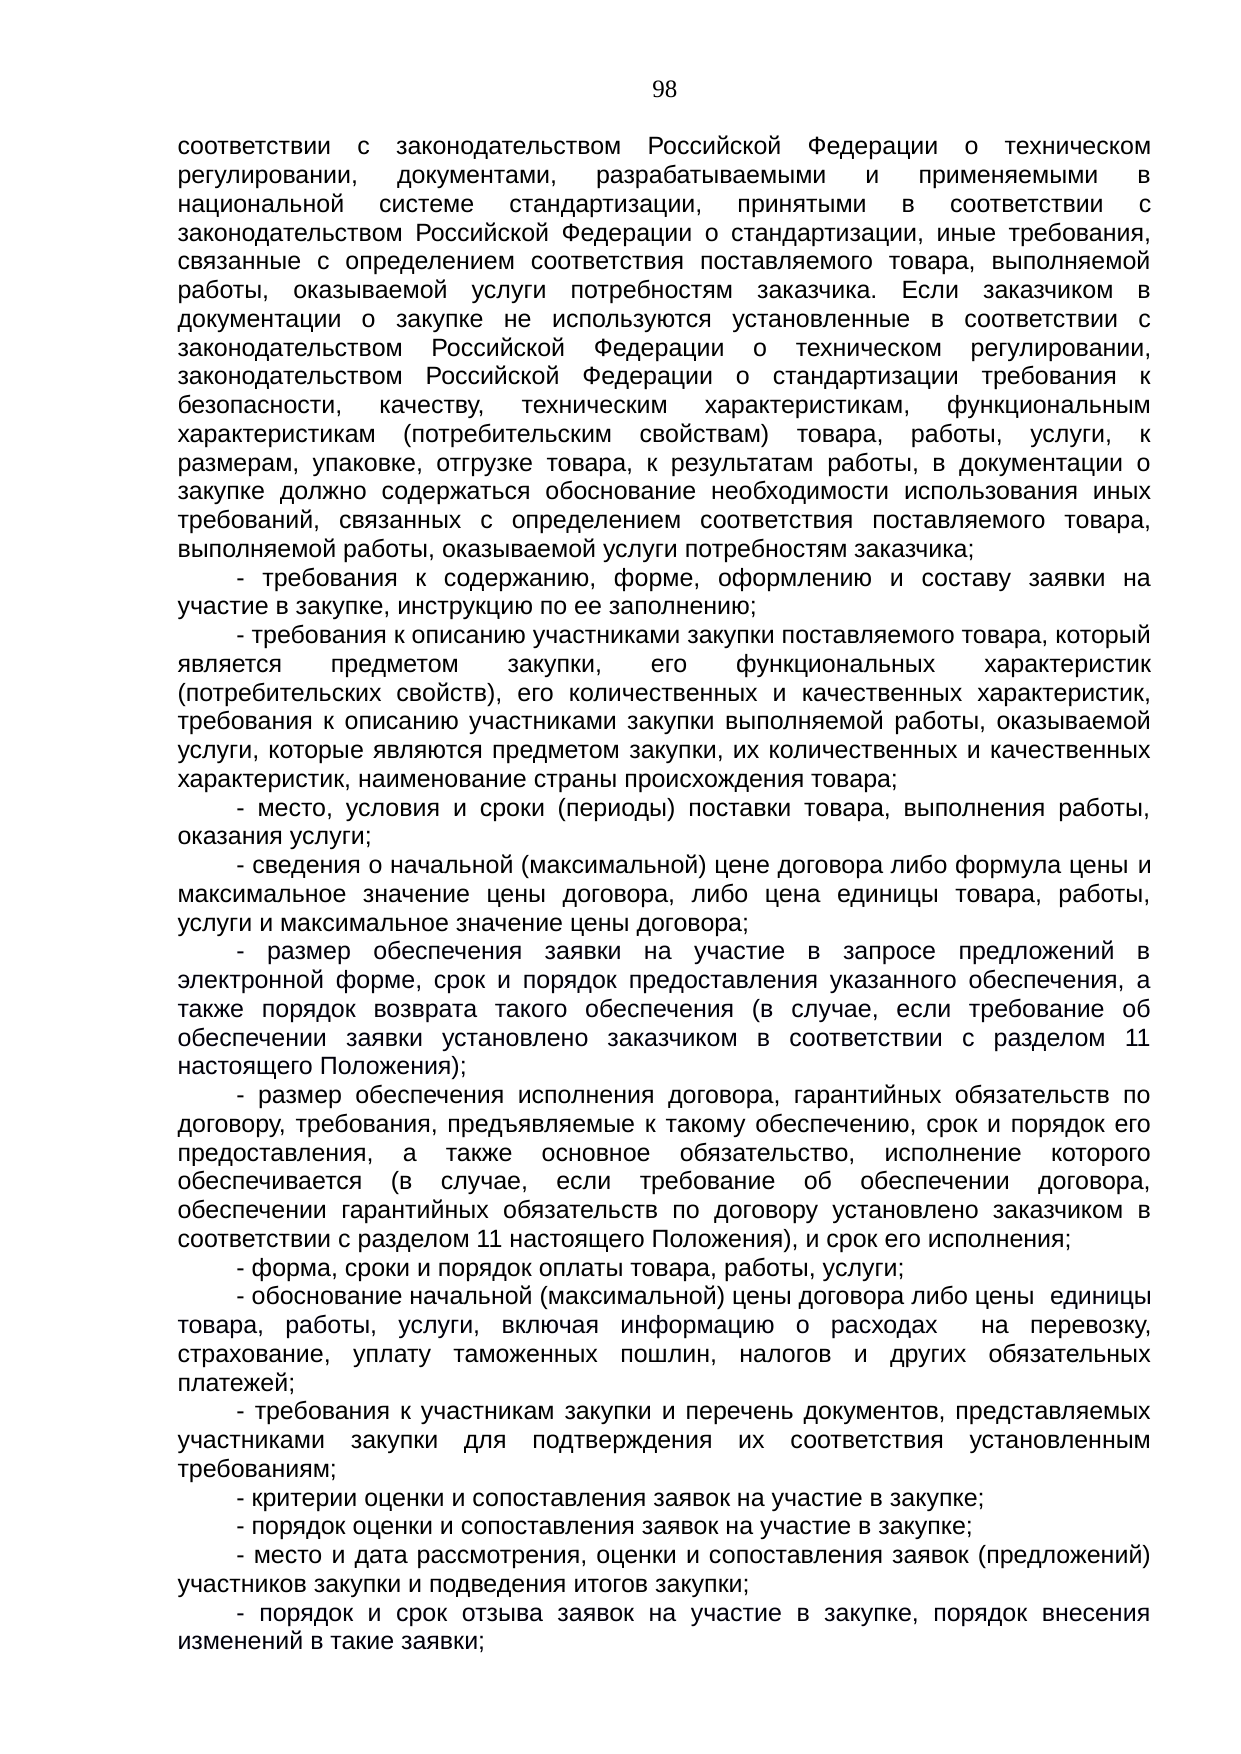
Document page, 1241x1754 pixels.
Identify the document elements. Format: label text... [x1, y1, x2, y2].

text соответствии с законодательством Российской Федерации о техническом регулировании, документами, разрабатываемыми и применяемыми в национальной системе стандартизации, принятыми в соответствии с законодательством Российской Федерации о стандартизации, иные требования, связанные с определением соответствия поставляемого товара, выполняемой работы, оказываемой услуги потребностям заказчика. Если заказчиком в документации о закупке не используются установленные в соответствии с законодательством Российской Федерации о техническом регулировании, законодательством Российской Федерации о стандартизации требования к безопасности, качеству, техническим характеристикам, функциональным характеристикам (потребительским свойствам) товара, работы, услуги, к размерам, упаковке, отгрузке товара, к результатам работы, в документации о закупке должно содержаться обоснование необходимости использования иных требований, связанных с определением соответствия поставляемого товара, выполняемой работы, оказываемой услуги потребностям заказчика; [177, 131, 1152, 562]
text - критерии оценки и сопоставления заявок на участие в закупке; [177, 1482, 1152, 1511]
text - размер обеспечения исполнения договора, гарантийных обязательств по договору, требования, предъявляемые к такому обеспечению, срок и порядок его предоставления, а также основное обязательство, исполнение которого обеспечивается (в случае, если требование об обеспечении договора, обеспечении гарантийных обязательств по договору установлено заказчиком в соответствии с разделом 11 настоящего Положения), и срок его исполнения; [177, 1080, 1152, 1252]
text - требования к участникам закупки и перечень документов, представляемых участниками закупки для подтверждения их соответствия установленным требованиям; [177, 1396, 1152, 1482]
text - место, условия и сроки (периоды) поставки товара, выполнения работы, оказания услуги; [177, 792, 1152, 850]
text - размер обеспечения заявки на участие в запросе предложений в электронной форме, срок и порядок предоставления указанного обеспечения, а также порядок возврата такого обеспечения (в случае, если требование об обеспечении заявки установлено заказчиком в соответствии с разделом 11 настоящего Положения); [177, 936, 1152, 1080]
text - порядок оценки и сопоставления заявок на участие в закупке; [177, 1511, 1152, 1540]
text - требования к содержанию, форме, оформлению и составу заявки на участие в закупке, инструкцию по ее заполнению; [177, 562, 1152, 620]
text - обоснование начальной (максимальной) цены договора либо цены единицы товара, работы, услуги, включая информацию о расходах на перевозку, страхование, уплату таможенных пошлин, налогов и других обязательных платежей; [177, 1281, 1152, 1396]
text - форма, сроки и порядок оплаты товара, работы, услуги; [177, 1252, 1152, 1281]
text - порядок и срок отзыва заявок на участие в закупке, порядок внесения изменений в такие заявки; [177, 1597, 1152, 1655]
text - место и дата рассмотрения, оценки и сопоставления заявок (предложений) участников закупки и подведения итогов закупки; [177, 1540, 1152, 1597]
text - требования к описанию участниками закупки поставляемого товара, который является предметом закупки, его функциональных характеристик (потребительских свойств), его количественных и качественных характеристик, требования к описанию участниками закупки выполняемой работы, оказываемой услуги, которые являются предметом закупки, их количественных и качественных характеристик, наименование страны происхождения товара; [177, 620, 1152, 792]
text - сведения о начальной (максимальной) цене договора либо формула цены и максимальное значение цены договора, либо цена единицы товара, работы, услуги и максимальное значение цены договора; [177, 850, 1152, 936]
